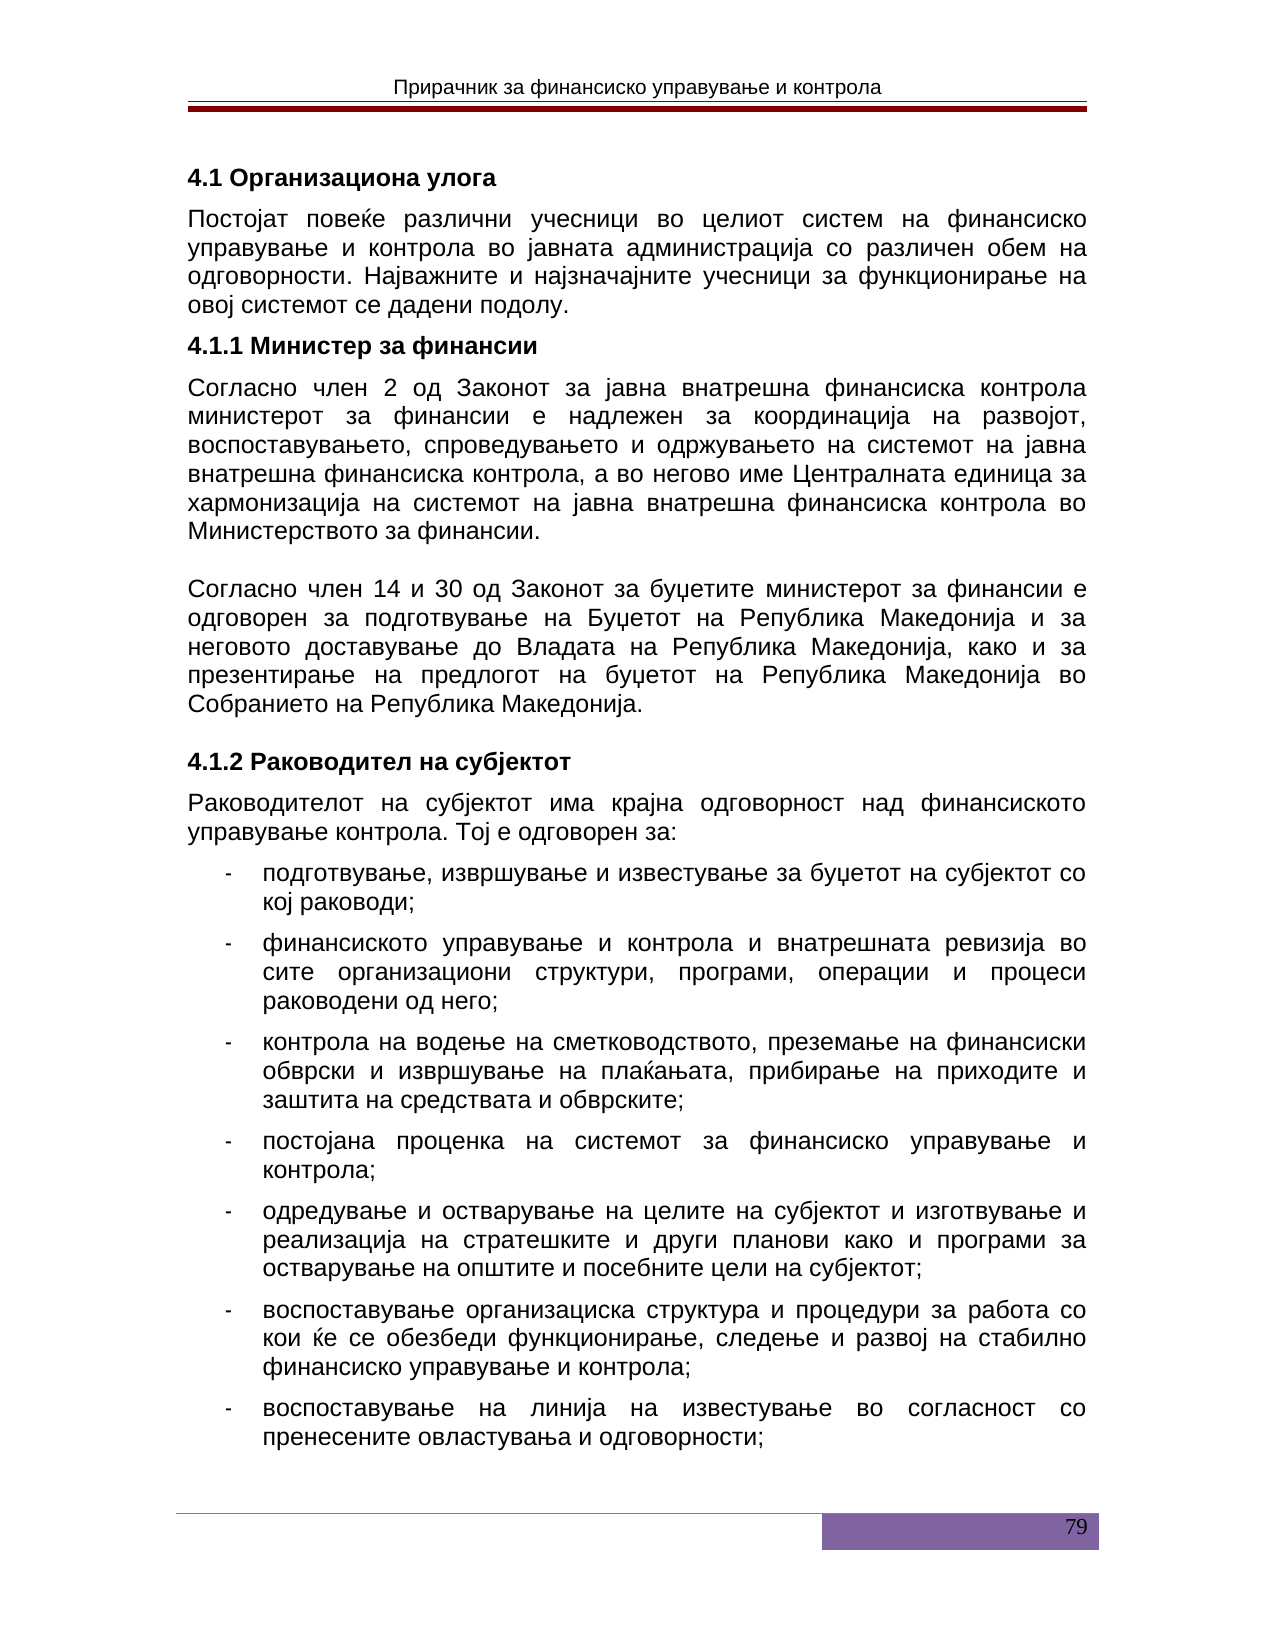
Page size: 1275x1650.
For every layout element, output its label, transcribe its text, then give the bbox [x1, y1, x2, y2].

text Согласно член 14 и 30 од Законот за буџетите министерот за финансии е одговорен за подготвување на Буџетот на Република Македонија и за неговото доставување до Владата на Република Македонија, како и за презентирање на предлогот на буџетот на Република Македонија во Собранието на Република Македонија. [187, 574, 1087, 718]
list воспоставување организациска структура и процедури за работа со кои ќе се обезбеди функционирање, следење и развој на стабилно финансиско управување и контрола; [225, 1294, 1087, 1381]
list одредување и остварување на целите на субјектот и изготвување и реализација на стратешките и други планови како и програми за остварување на општите и посебните цели на субјектот; [225, 1196, 1087, 1282]
text 4.1.1 Министер за финансии [187, 331, 1087, 360]
list контрола на водење на сметководството, преземање на финансиски обврски и извршување на плаќањата, прибирање на приходите и заштита на средствата и обврските; [225, 1027, 1087, 1113]
list воспоставување на линија на известување во согласност со пренесените овластувања и одговорности; [225, 1393, 1087, 1451]
text 4.1.2 Раководител на субјектот [187, 747, 1087, 776]
text Раководителот на субјектот има крајна одговорност над финансиското управување контрола. Тој е одговорен за: [187, 788, 1087, 846]
list подготвување, извршување и известување за буџетот на субјектот со кој раководи; [225, 858, 1087, 916]
list финансиското управување и контрола и внатрешната ревизија во сите организациони структури, програми, операции и процеси раководени од него; [225, 928, 1087, 1014]
text Согласно член 2 од Законот за јавна внатрешна финансиска контрола министерот за финансии е надлежен за координација на развојот, воспоставувањето, спроведувањето и одржувањето на системот на јавна внатрешна финансиска контрола, а во негово име Централната единица за хармонизација на системот на јавна внатрешна финансиска контрола во Министерството за финансии. [187, 372, 1087, 545]
text Постојат повеќе различни учесници во целиот систем на финансиско управување и контрола во јавната администрација со различен обем на одговорности. Најважните и најзначајните учесници за функционирање на овој системот се дадени подолу. [187, 204, 1087, 319]
text 4.1 Организациона улога [187, 162, 1087, 191]
list постојана проценка на системот за финансиско управување и контрола; [225, 1126, 1087, 1183]
